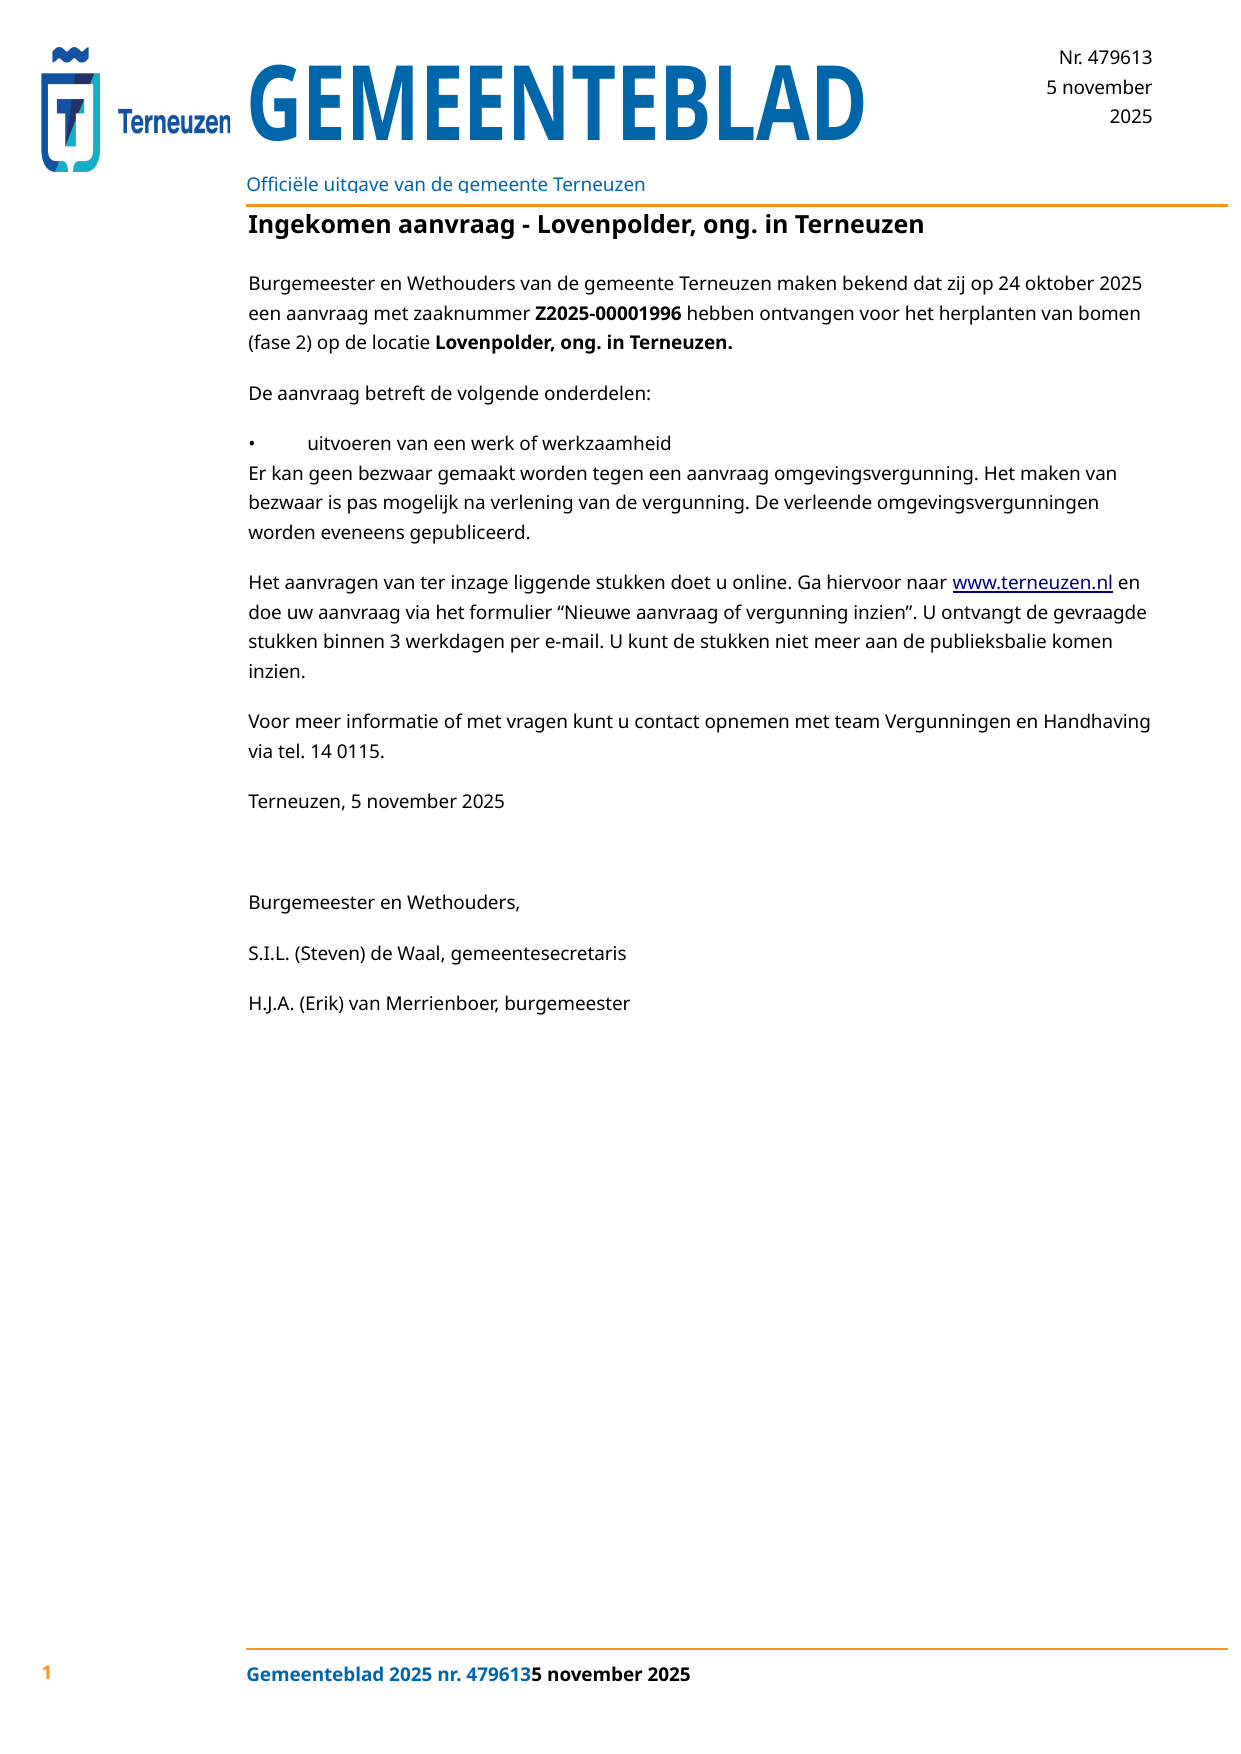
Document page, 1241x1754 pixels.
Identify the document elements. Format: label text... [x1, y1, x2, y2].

text S.I.L. (Steven) de Waal, gemeentesecretaris [248, 940, 1152, 966]
text Burgemeester en Wethouders van de gemeente Terneuzen maken bekend dat zij op 24 oktober 2025 een aanvraag met zaaknummer Z2025-00001996 hebben ontvangen voor het herplanten van bomen (fase 2) op de locatie Lovenpolder, ong. in Terneuzen. [248, 270, 1152, 355]
text Voor meer informatie of met vragen kunt u contact opnemen met team Vergunningen en Handhaving via tel. 14 0115. [248, 709, 1152, 764]
text Het aanvragen van ter inzage liggende stukken doet u online. Ga hiervoor naar www.terneuzen.nl en doe uw aanvraag via het formulier “Nieuwe aanvraag of vergunning inzien”. U ontvangt de gevraagde stukken binnen 3 werkdagen per e-mail. U kunt de stukken niet meer aan de publieksbalie komen inzien. [248, 569, 1152, 684]
text H.J.A. (Erik) van Merrienboer, burgemeester [248, 990, 1152, 1016]
text De aanvraag betreft de volgende onderdelen: [248, 380, 1152, 406]
text Er kan geen bezwaar gemaakt worden tegen een aanvraag omgevingsvergunning. Het maken van bezwaar is pas mogelijk na verlening van de vergunning. De verleende omgevingsvergunningen worden eveneens gepubliceerd. [248, 460, 1152, 545]
picture [41, 47, 231, 172]
list uitvoeren van een werk of werkzaamheid [248, 430, 1152, 456]
text Burgemeester en Wethouders, [248, 889, 1152, 915]
text Terneuzen, 5 november 2025 [248, 789, 1152, 814]
text Ingekomen aanvraag - Lovenpolder, ong. in Terneuzen [248, 207, 1152, 241]
